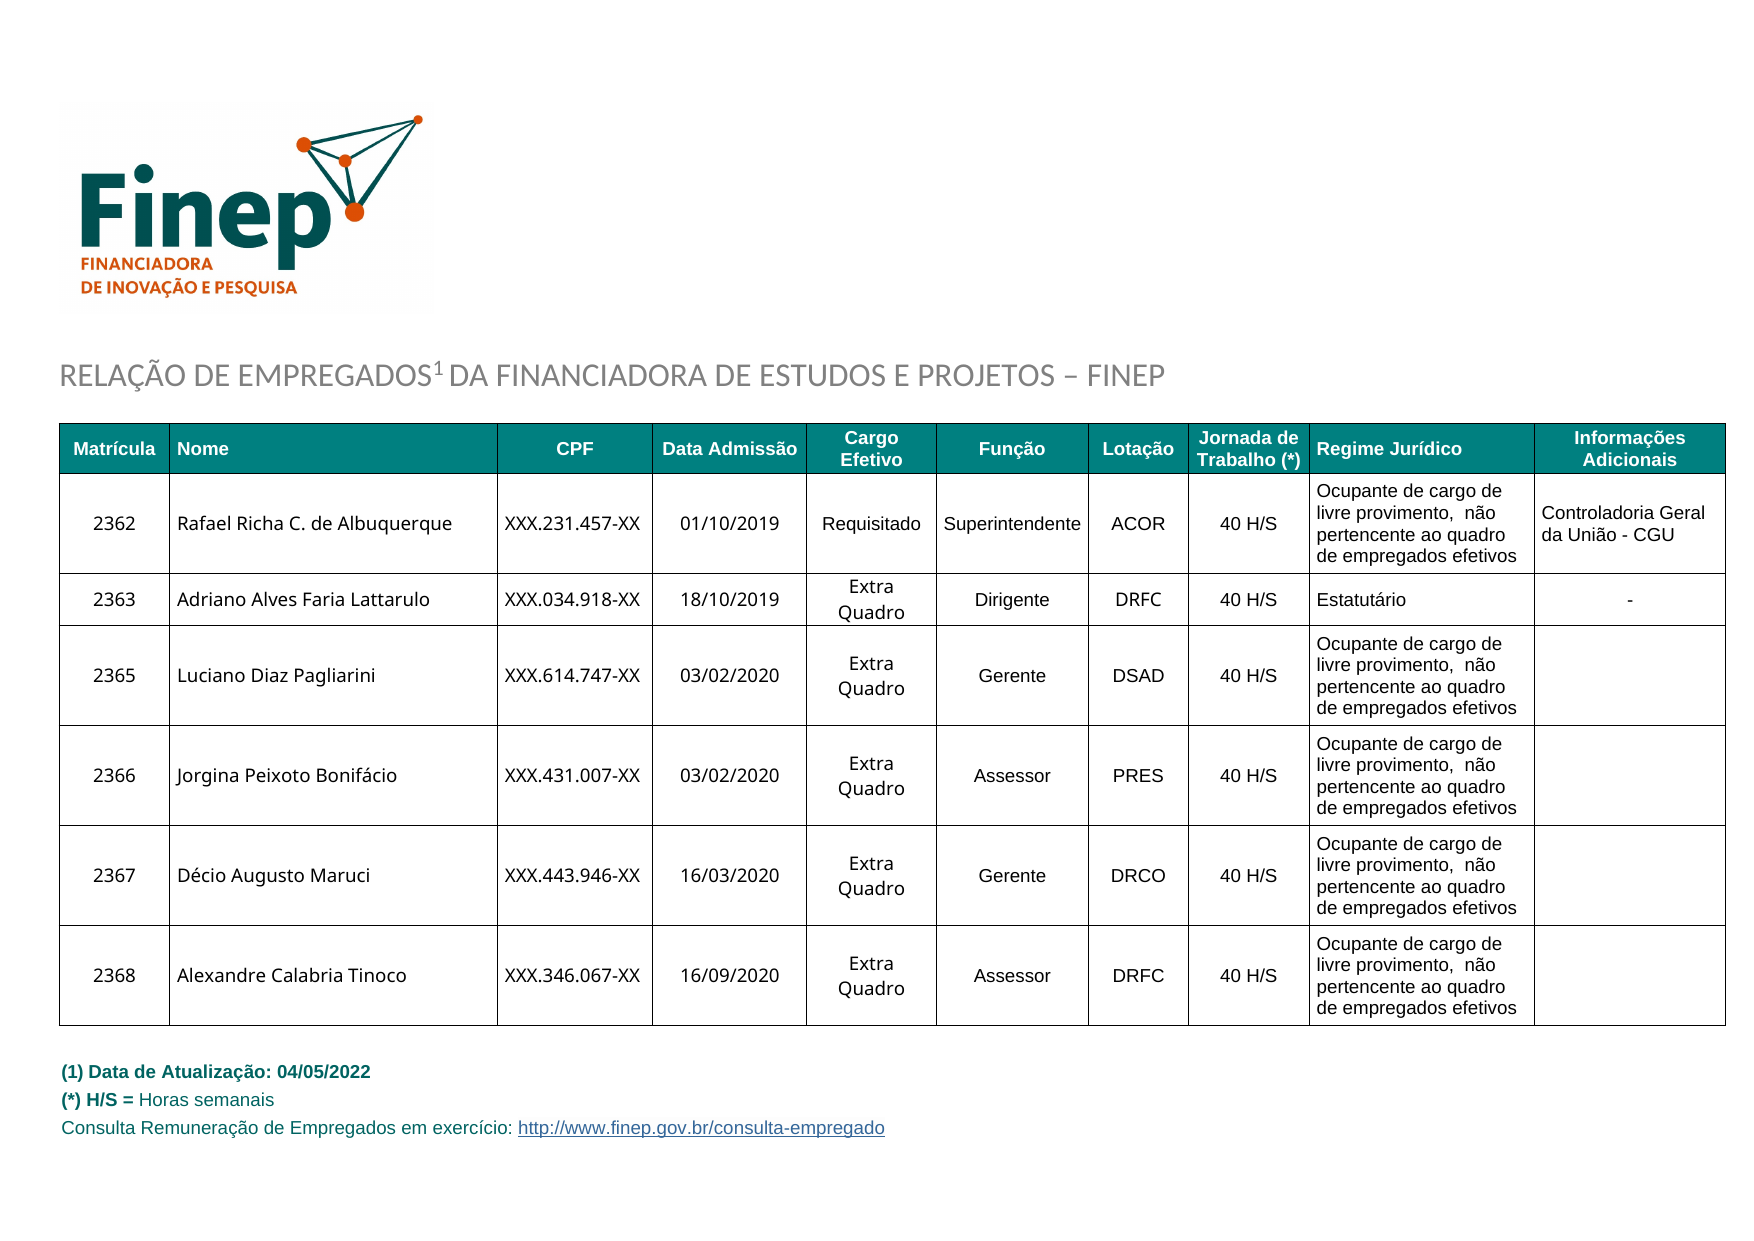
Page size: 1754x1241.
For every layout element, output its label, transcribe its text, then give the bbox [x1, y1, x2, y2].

table_cell 01/10/2019 [653, 474, 806, 573]
table_cell Luciano Diaz Pagliarini [170, 626, 497, 725]
table_cell Assessor [937, 726, 1088, 825]
table_cell Extra Quadro [807, 726, 936, 825]
table_cell 40 H/S [1189, 726, 1309, 825]
table_cell 40 H/S [1189, 826, 1309, 925]
table_header Regime Jurídico [1310, 424, 1534, 473]
table_cell XXX.034.918-XX [498, 574, 652, 625]
table_cell DRFC [1089, 926, 1188, 1025]
table_cell Adriano Alves Faria Lattarulo [170, 574, 497, 625]
table_cell 40 H/S [1189, 474, 1309, 573]
table_cell PRES [1089, 726, 1188, 825]
table_cell [1535, 826, 1725, 925]
table_header Cargo Efetivo [807, 424, 936, 473]
table_cell Gerente [937, 626, 1088, 725]
table_header Nome [170, 424, 497, 473]
table_cell DRFC [1089, 574, 1188, 625]
table_header CPF [498, 424, 652, 473]
table_cell Superintendente [937, 474, 1088, 573]
table_cell [1535, 726, 1725, 825]
table_cell Rafael Richa C. de Albuquerque [170, 474, 497, 573]
table_cell Assessor [937, 926, 1088, 1025]
table_cell DRCO [1089, 826, 1188, 925]
table_cell Ocupante de cargo de livre provimento, não pertencente ao quadro de empregados efetivos [1310, 926, 1534, 1025]
table_cell 40 H/S [1189, 574, 1309, 625]
table_cell 18/10/2019 [653, 574, 806, 625]
table_cell Estatutário [1310, 574, 1534, 625]
table_header Lotação [1089, 424, 1188, 473]
table_cell 2365 [60, 626, 169, 725]
table_cell Controladoria Geral da União - CGU [1535, 474, 1725, 573]
table_cell XXX.443.946-XX [498, 826, 652, 925]
table_cell XXX.231.457-XX [498, 474, 652, 573]
table_cell Ocupante de cargo de livre provimento, não pertencente ao quadro de empregados efetivos [1310, 474, 1534, 573]
table_cell Gerente [937, 826, 1088, 925]
table_cell XXX.346.067-XX [498, 926, 652, 1025]
table_cell [1535, 626, 1725, 725]
table_cell Extra Quadro [807, 926, 936, 1025]
table_cell Ocupante de cargo de livre provimento, não pertencente ao quadro de empregados efetivos [1310, 626, 1534, 725]
table_cell 2363 [60, 574, 169, 625]
table_cell Décio Augusto Maruci [170, 826, 497, 925]
table_cell XXX.431.007-XX [498, 726, 652, 825]
table_header Jornada de Trabalho (*) [1189, 424, 1309, 473]
table_cell ACOR [1089, 474, 1188, 573]
table_cell Ocupante de cargo de livre provimento, não pertencente ao quadro de empregados efetivos [1310, 826, 1534, 925]
table_cell Requisitado [807, 474, 936, 573]
table_cell 40 H/S [1189, 626, 1309, 725]
table_cell 03/02/2020 [653, 726, 806, 825]
table_cell Extra Quadro [807, 826, 936, 925]
table_cell - [1535, 574, 1725, 625]
table_cell Dirigente [937, 574, 1088, 625]
table_cell 16/03/2020 [653, 826, 806, 925]
table_cell DSAD [1089, 626, 1188, 725]
table_cell 2368 [60, 926, 169, 1025]
table_header Função [937, 424, 1088, 473]
table_cell XXX.614.747-XX [498, 626, 652, 725]
table_header Informações Adicionais [1535, 424, 1725, 473]
table_cell 2367 [60, 826, 169, 925]
table_cell Ocupante de cargo de livre provimento, não pertencente ao quadro de empregados efetivos [1310, 726, 1534, 825]
table_cell Jorgina Peixoto Bonifácio [170, 726, 497, 825]
table_cell 2366 [60, 726, 169, 825]
table_cell [1535, 926, 1725, 1025]
table_cell 2362 [60, 474, 169, 573]
table_header Data Admissão [653, 424, 806, 473]
table_cell 16/09/2020 [653, 926, 806, 1025]
table_cell 40 H/S [1189, 926, 1309, 1025]
table_header Matrícula [60, 424, 169, 473]
table_cell 03/02/2020 [653, 626, 806, 725]
table_cell Extra Quadro [807, 626, 936, 725]
table_cell Extra Quadro [807, 574, 936, 625]
table_cell Alexandre Calabria Tinoco [170, 926, 497, 1025]
